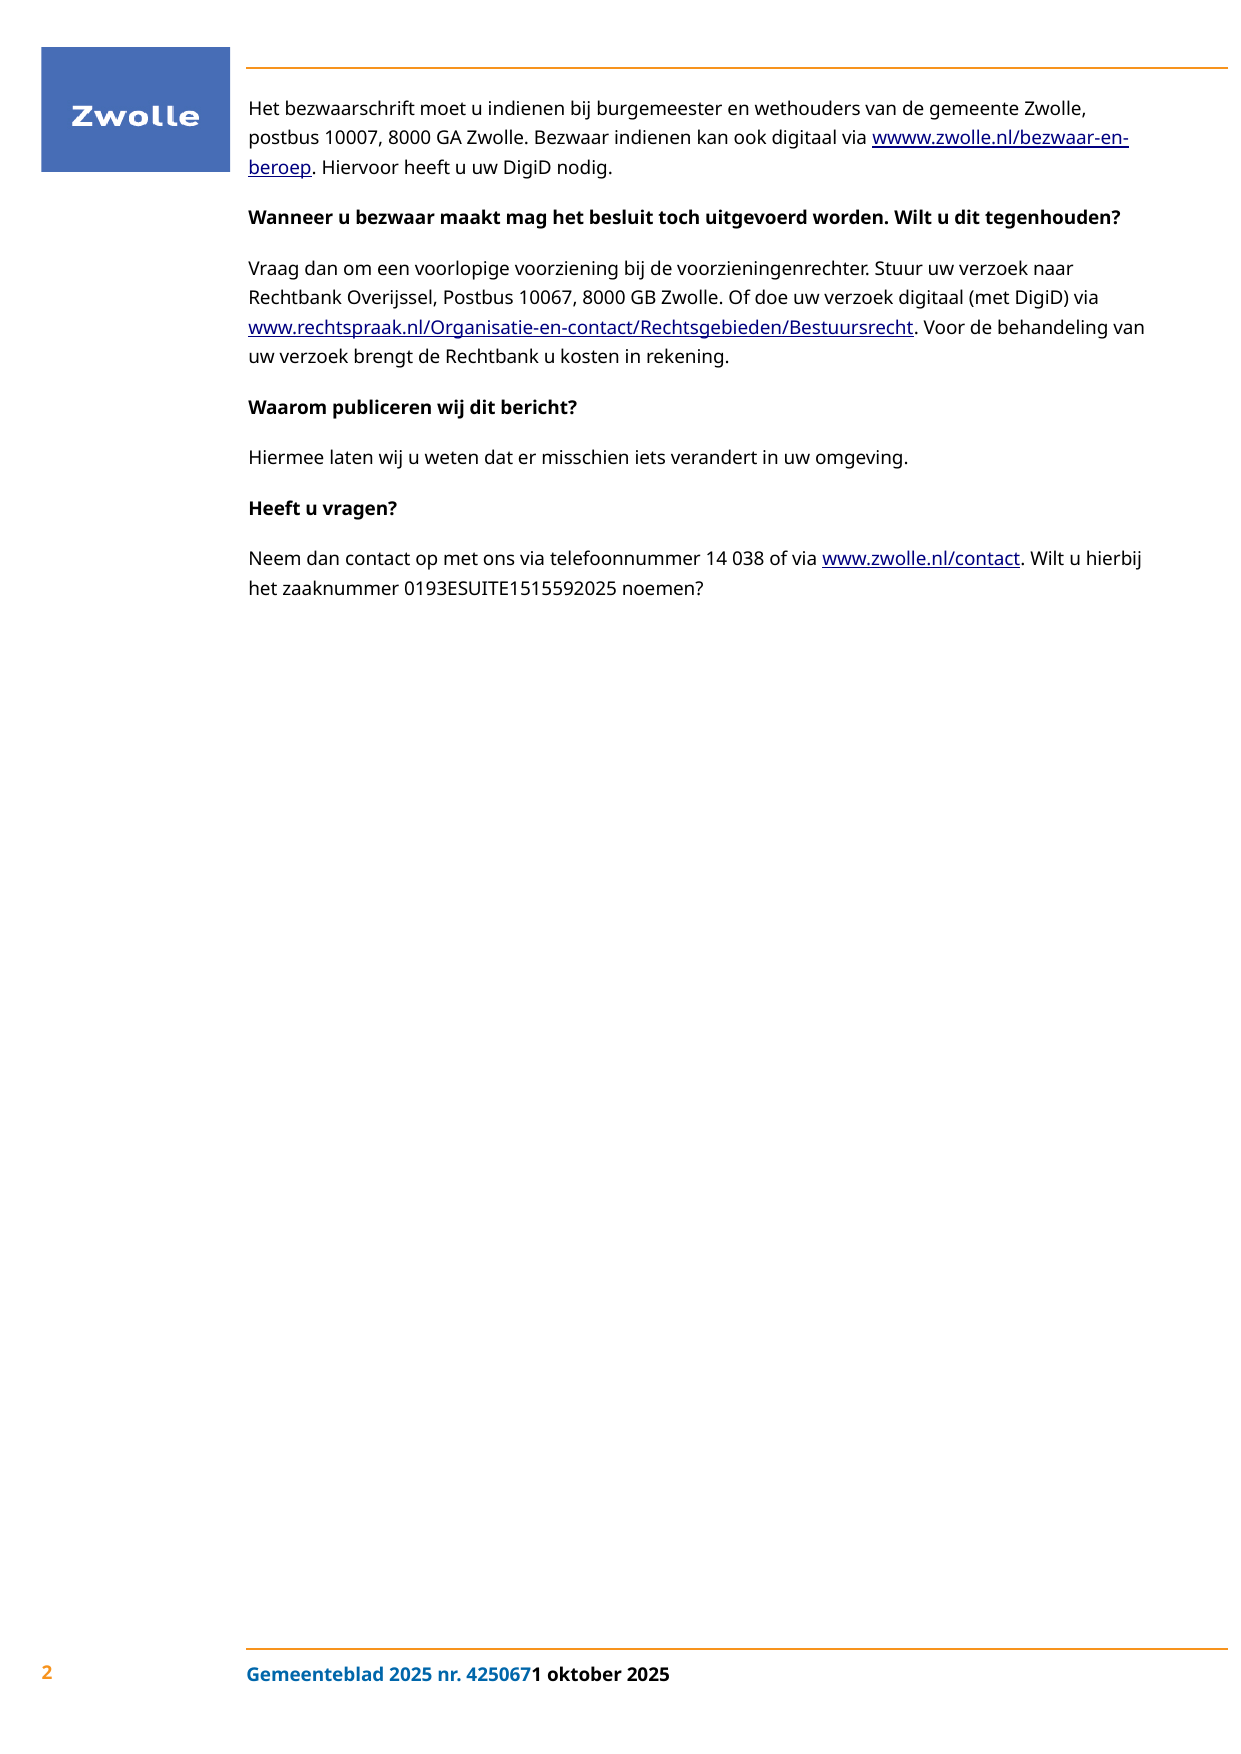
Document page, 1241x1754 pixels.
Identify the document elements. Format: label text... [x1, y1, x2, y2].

text Het bezwaarschrift moet u indienen bij burgemeester en wethouders van de gemeente Zwolle, postbus 10007, 8000 GA Zwolle. Bezwaar indienen kan ook digitaal via wwww.zwolle.nl/bezwaar-en-beroep. Hiervoor heeft u uw DigiD nodig. [248, 95, 1152, 180]
text Neem dan contact op met ons via telefoonnummer 14 038 of via www.zwolle.nl/contact. Wilt u hierbij het zaaknummer 0193ESUITE1515592025 noemen? [248, 545, 1152, 601]
text Waarom publiceren wij dit bericht? [248, 394, 1152, 420]
picture [41, 47, 231, 172]
text Heeft u vragen? [248, 495, 1152, 521]
text Hiermee laten wij u weten dat er misschien iets verandert in uw omgeving. [248, 444, 1152, 470]
text Vraag dan om een voorlopige voorziening bij de voorzieningenrechter. Stuur uw verzoek naar Rechtbank Overijssel, Postbus 10067, 8000 GB Zwolle. Of doe uw verzoek digitaal (met DigiD) via www.rechtspraak.nl/Organisatie-en-contact/Rechtsgebieden/Bestuursrecht. Voor de behandeling van uw verzoek brengt de Rechtbank u kosten in rekening. [248, 255, 1152, 369]
text Wanneer u bezwaar maakt mag het besluit toch uitgevoerd worden. Wilt u dit tegenhouden? [248, 204, 1152, 230]
